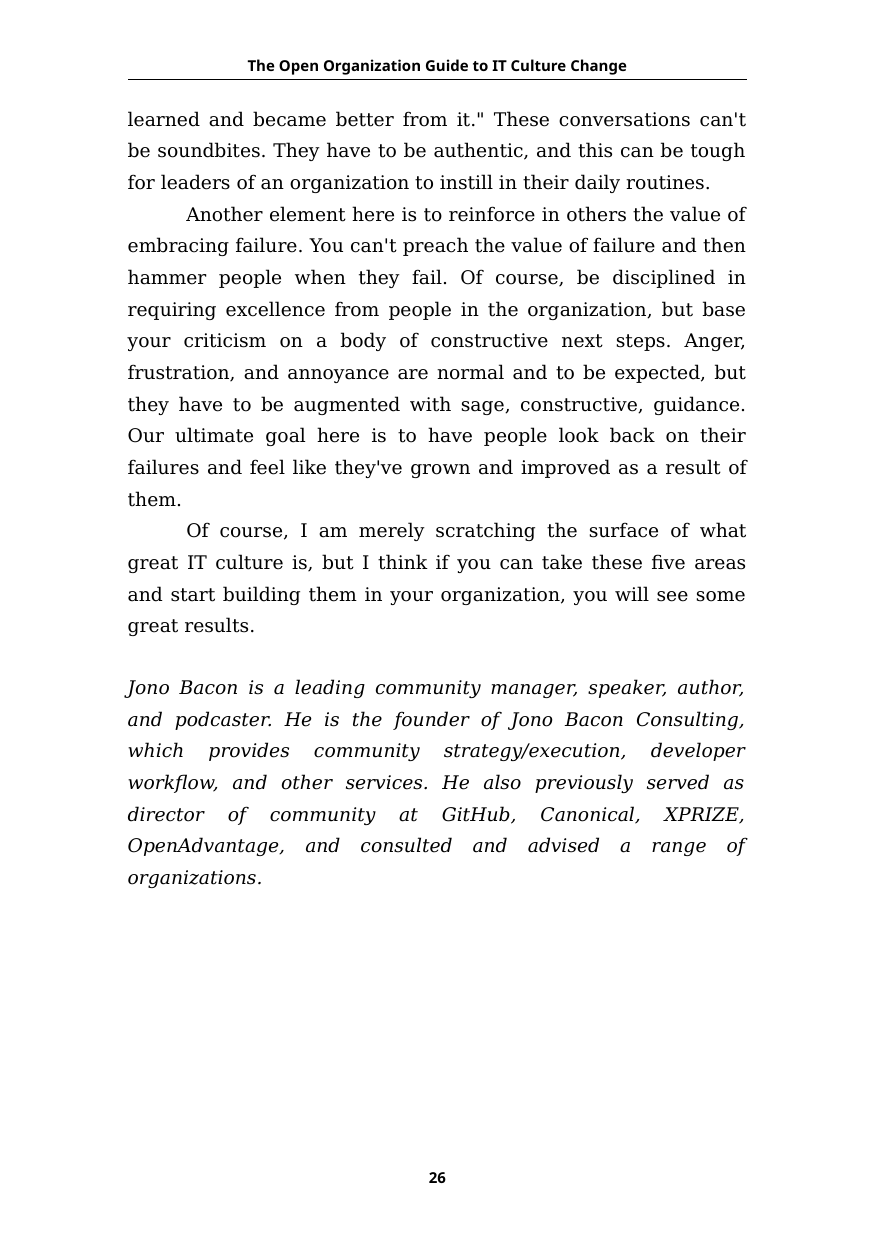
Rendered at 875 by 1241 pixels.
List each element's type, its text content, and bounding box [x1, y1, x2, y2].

text Of course, I am merely scratching the surface of what great IT culture is, but I think if you can take these five areas and start building them in your organization, you will see some great results. [127, 520, 747, 637]
text Another element here is to reinforce in others the value of embracing failure. You can't preach the value of failure and then hammer people when they fail. Of course, be disciplined in requiring excellence from people in the organization, but base your criticism on a body of constructive next steps. Anger, frustration, and annoyance are normal and to be expected, but they have to be augmented with sage, constructive, guidance. Our ultimate goal here is to have people look back on their failures and feel like they've grown and improved as a result of them. [127, 204, 747, 511]
text learned and became better from it." These conversations can't be soundbites. They have to be authentic, and this can be tough for leaders of an organization to instill in their daily routines. [127, 109, 747, 194]
text Jono Bacon is a leading community manager, speaker, author, and podcaster. He is the founder of Jono Bacon Consulting, which provides community strategy/execution, developer workflow, and other services. He also previously served as director of community at GitHub, Canonical, XPRIZE, OpenAdvantage, and consulted and advised a range of organizations. [127, 677, 747, 889]
